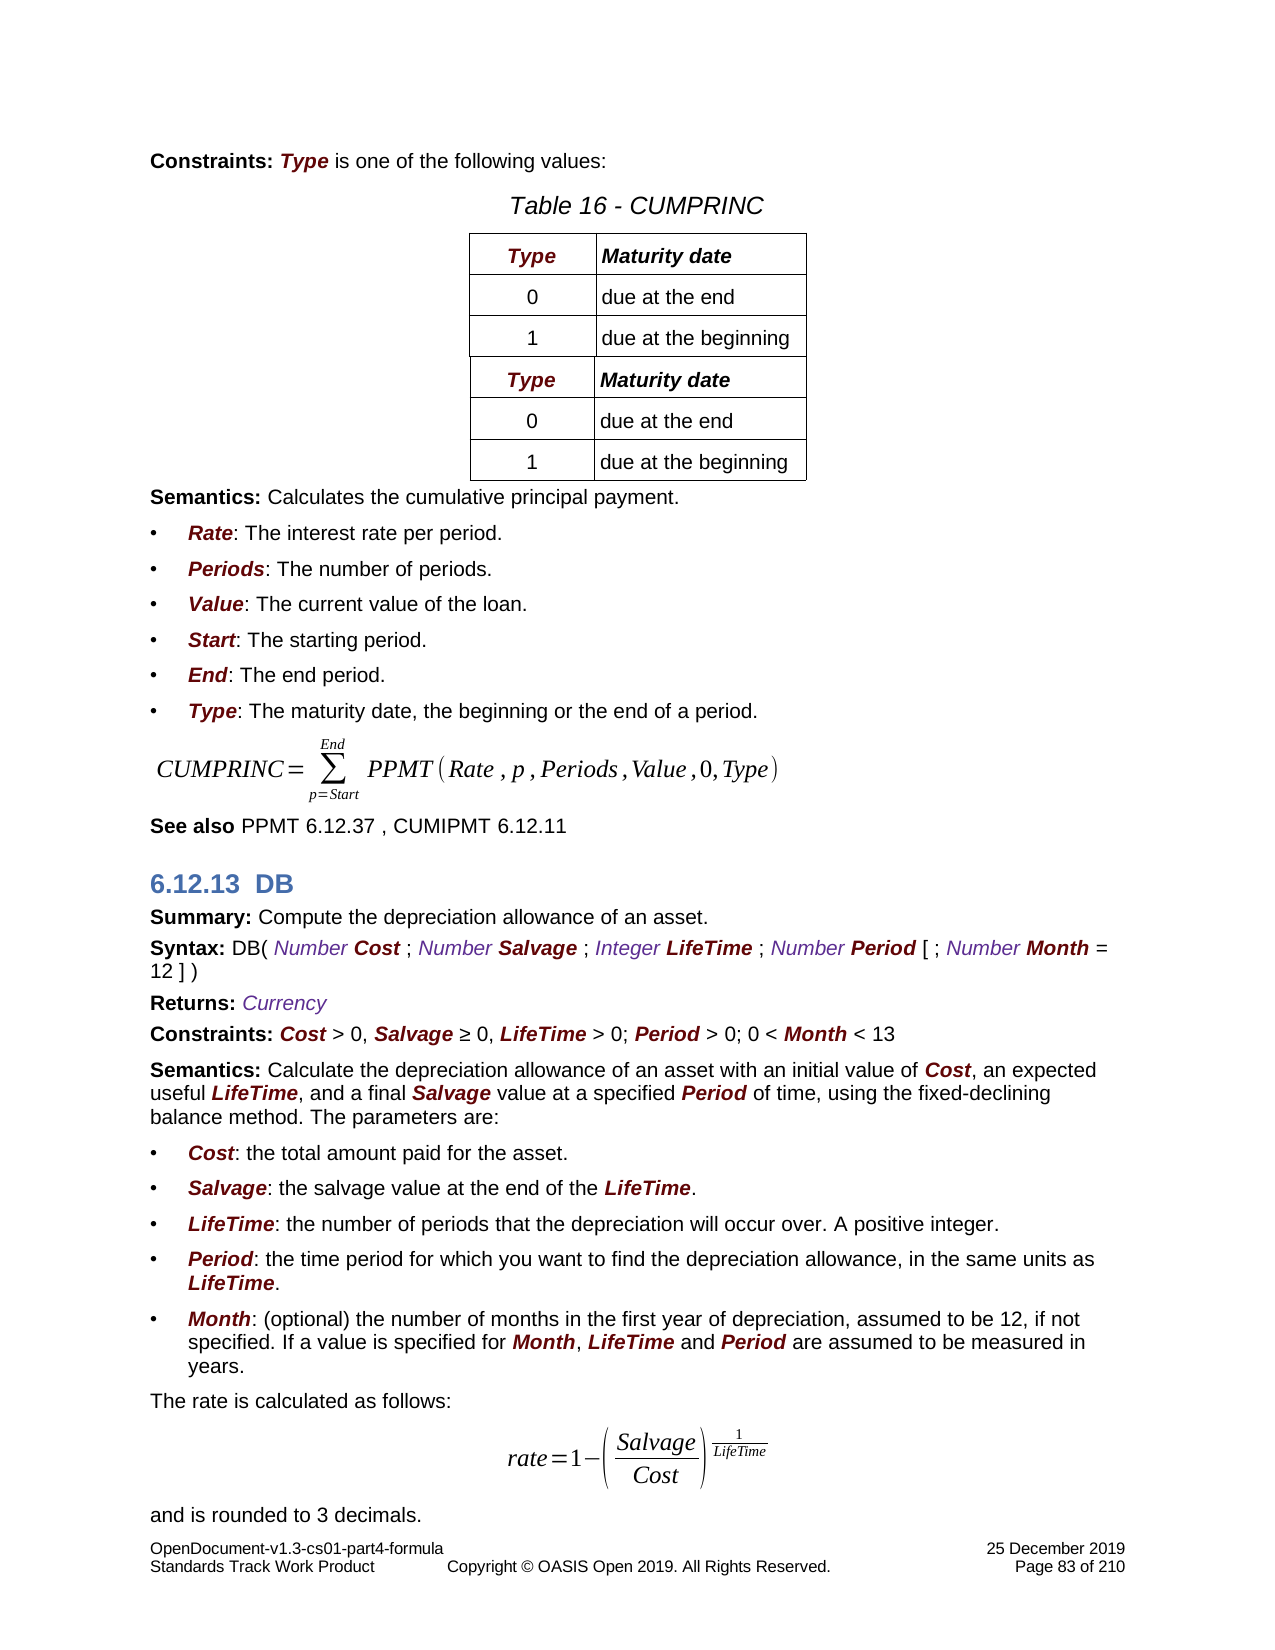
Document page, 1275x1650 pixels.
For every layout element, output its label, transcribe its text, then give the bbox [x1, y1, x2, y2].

list Start: The starting period. [150, 628, 1125, 652]
table_header Type [471, 357, 594, 397]
table_cell 1 [471, 440, 594, 479]
list Salvage: the salvage value at the end of the LifeTime. [150, 1177, 1125, 1200]
table_cell 0 [471, 398, 594, 438]
table_cell 0 [470, 275, 596, 315]
list Rate: The interest rate per period. [150, 521, 1125, 545]
text See also PPMT 6.12.37 , CUMIPMT 6.12.11 [150, 814, 1125, 838]
list LifeTime: the number of periods that the depreciation will occur over. A positive integer. [150, 1212, 1125, 1236]
list End: The end period. [150, 664, 1125, 687]
text Table 16 - CUMPRINC [150, 192, 1125, 220]
table_cell 1 [470, 316, 596, 356]
text Semantics: Calculate the depreciation allowance of an asset with an initial value of Cost, an expected useful LifeTime, and a final Salvage value at a specified Period of time, using the fixed-declining balance method. The parameters are: [150, 1058, 1125, 1129]
text Returns: Currency [150, 991, 1125, 1015]
table_header Maturity date [597, 234, 806, 274]
table_header Type [470, 234, 596, 274]
text Syntax: DB( Number Cost ; Number Salvage ; Integer LifeTime ; Number Period [ ; Number Month = 12 ] ) [150, 936, 1125, 983]
table_cell due at the end [595, 398, 806, 438]
text Constraints: Type is one of the following values: [150, 150, 1125, 173]
list Periods: The number of periods. [150, 557, 1125, 581]
list Value: The current value of the loan. [150, 593, 1125, 616]
table_cell due at the end [597, 275, 806, 315]
subtitle DB [150, 869, 1125, 899]
text Semantics: Calculates the cumulative principal payment. [150, 486, 1125, 509]
text Constraints: Cost > 0, Salvage ≥ 0, LifeTime > 0; Period > 0; 0 < Month < 13 [150, 1022, 1125, 1046]
table_cell due at the beginning [595, 440, 806, 479]
text Summary: Compute the depreciation allowance of an asset. [150, 905, 1125, 929]
table_cell due at the beginning [597, 316, 806, 356]
table_header Maturity date [595, 357, 806, 397]
list Period: the time period for which you want to find the depreciation allowance, in the same units as LifeTime. [150, 1248, 1125, 1295]
list Cost: the total amount paid for the asset. [150, 1141, 1125, 1164]
text and is rounded to 3 decimals. [150, 1503, 1125, 1527]
list Month: (optional) the number of months in the first year of depreciation, assumed to be 12, if not specified. If a value is specified for Month, LifeTime and Period are assumed to be measured in years. [150, 1307, 1125, 1378]
text The rate is calculated as follows: [150, 1390, 1125, 1413]
list Type: The maturity date, the beginning or the end of a period. [150, 699, 1125, 723]
